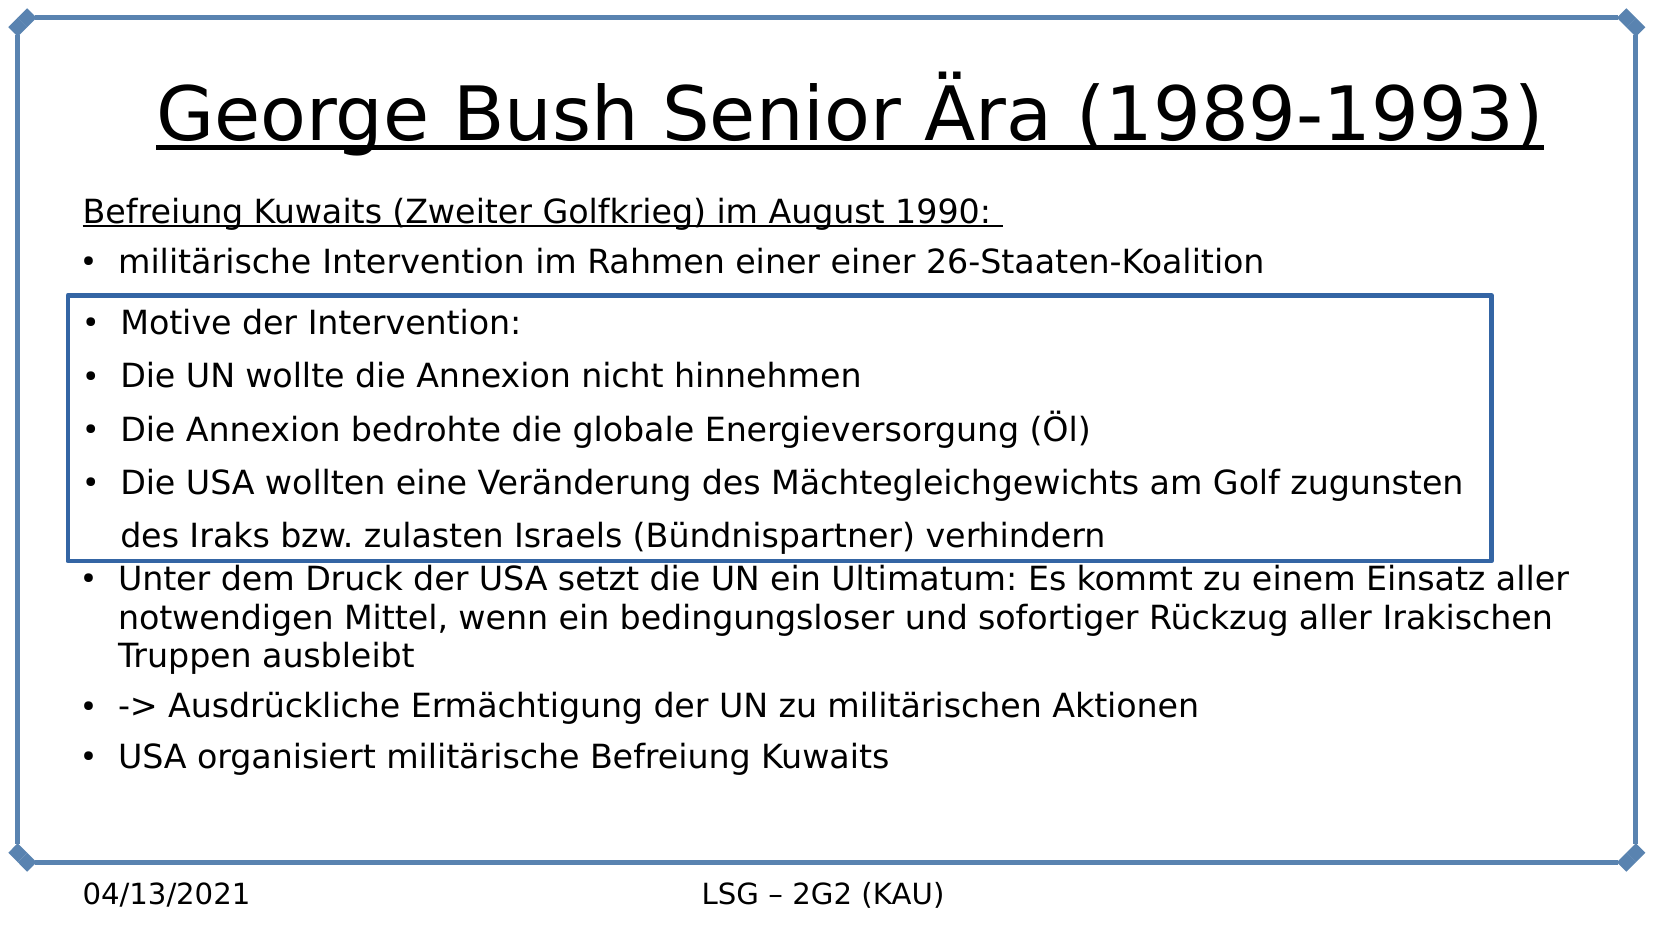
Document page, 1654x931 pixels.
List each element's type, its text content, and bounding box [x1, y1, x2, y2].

list Befreiung Kuwaits (Zweiter Golfkrieg) im August 1990: militärische Intervention im Rahmen einer einer 26-Staaten-Koalition Unter dem Druck der USA setzt die UN ein Ultimatum: Es kommt zu einem Einsatz aller notwendigen Mittel, wenn ein bedingungsloser und sofortiger Rückzug aller Irakischen Truppen ausbleibt -> Ausdrückliche Ermächtigung der UN zu militärischen Aktionen USA organisiert militärische Befreiung Kuwaits [82, 192, 1595, 827]
text_box Motive der Intervention: Die UN wollte die Annexion nicht hinnehmen Die Annexion bedrohte die globale Energieversorgung (Öl) Die USA wollten eine Veränderung des Mächtegleichgewichts am Golf zugunsten des Iraks bzw. zulasten Israels (Bündnispartner) verhindern [67, 295, 1492, 562]
title George Bush Senior Ära (1989-1993) [82, 37, 1571, 192]
